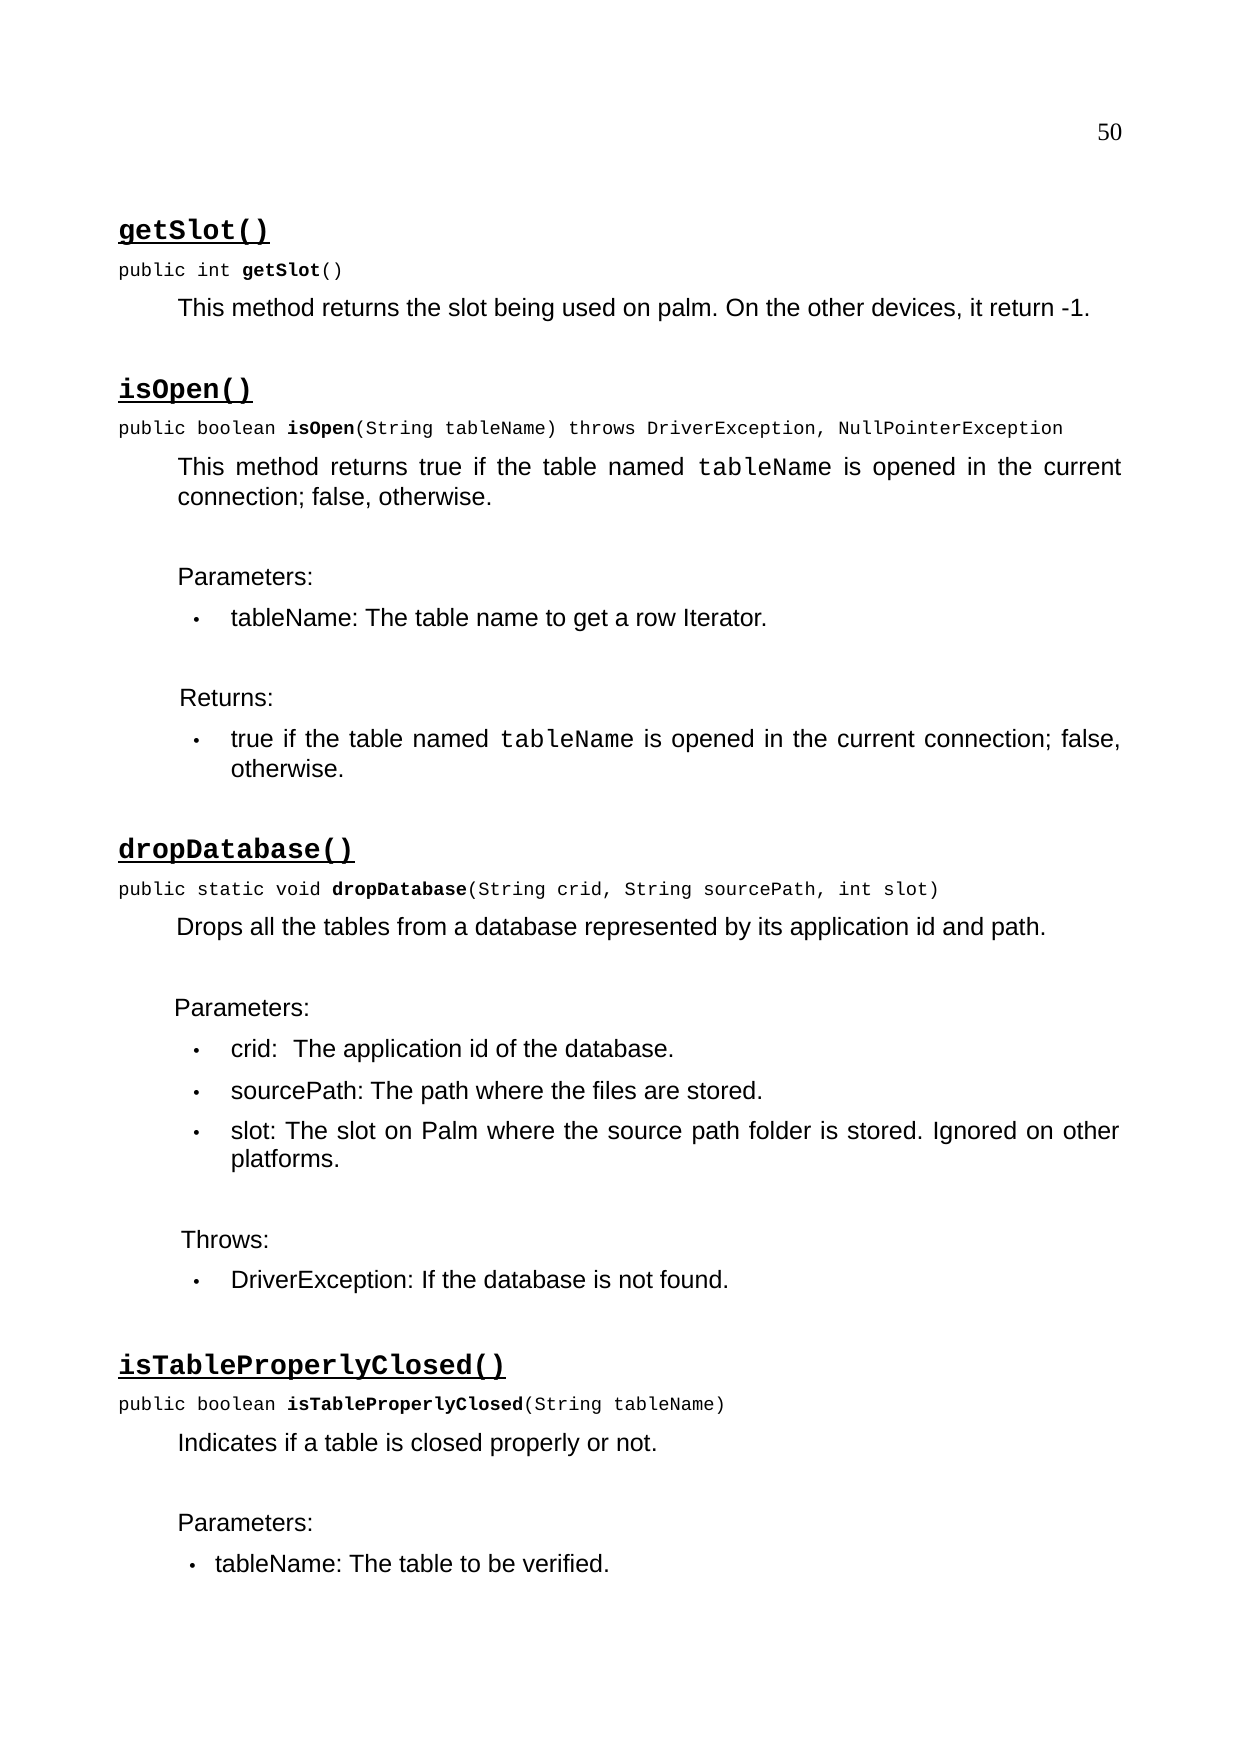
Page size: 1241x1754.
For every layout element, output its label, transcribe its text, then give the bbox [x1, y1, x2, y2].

text public static void dropDatabase(String crid, String sourcePath, int slot) [118, 879, 1122, 901]
list sourcePath: The path where the files are stored. [193, 1077, 1122, 1105]
list tableName: The table to be verified. [189, 1549, 1122, 1577]
list slot: The slot on Palm where the source path folder is stored. Ignored on other platforms. [193, 1117, 1122, 1173]
list true if the table named tableName is opened in the current connection; false, otherwise. [193, 724, 1122, 782]
list DriverException: If the database is not found. [193, 1266, 1122, 1294]
text public boolean isOpen(String tableName) throws DriverException, NullPointerException [118, 419, 1122, 440]
text Returns: [179, 684, 1122, 712]
subtitle dropDatabase() [118, 835, 1122, 867]
subtitle getSlot() [118, 216, 1122, 248]
text Drops all the tables from a database represented by its application id and path. [118, 913, 1122, 941]
list This method returns the slot being used on palm. On the other devices, it return -1. [177, 294, 1122, 322]
text Indicates if a table is closed properly or not. [118, 1428, 1122, 1456]
text Throws: [181, 1226, 1122, 1254]
list tableName: The table name to get a row Iterator. [193, 603, 1122, 631]
subtitle isTableProperlyClosed() [118, 1351, 1122, 1382]
list Parameters: [177, 563, 1122, 591]
list Parameters: [177, 1509, 1122, 1537]
list crid: The application id of the database. [193, 1034, 1122, 1064]
text public boolean isTableProperlyClosed(String tableName) [118, 1395, 1122, 1416]
subtitle isOpen() [118, 374, 1122, 406]
list Parameters: [174, 994, 1122, 1022]
list This method returns true if the table named tableName is opened in the current connection; false, otherwise. [177, 452, 1122, 511]
text public int getSlot() [118, 260, 1122, 282]
